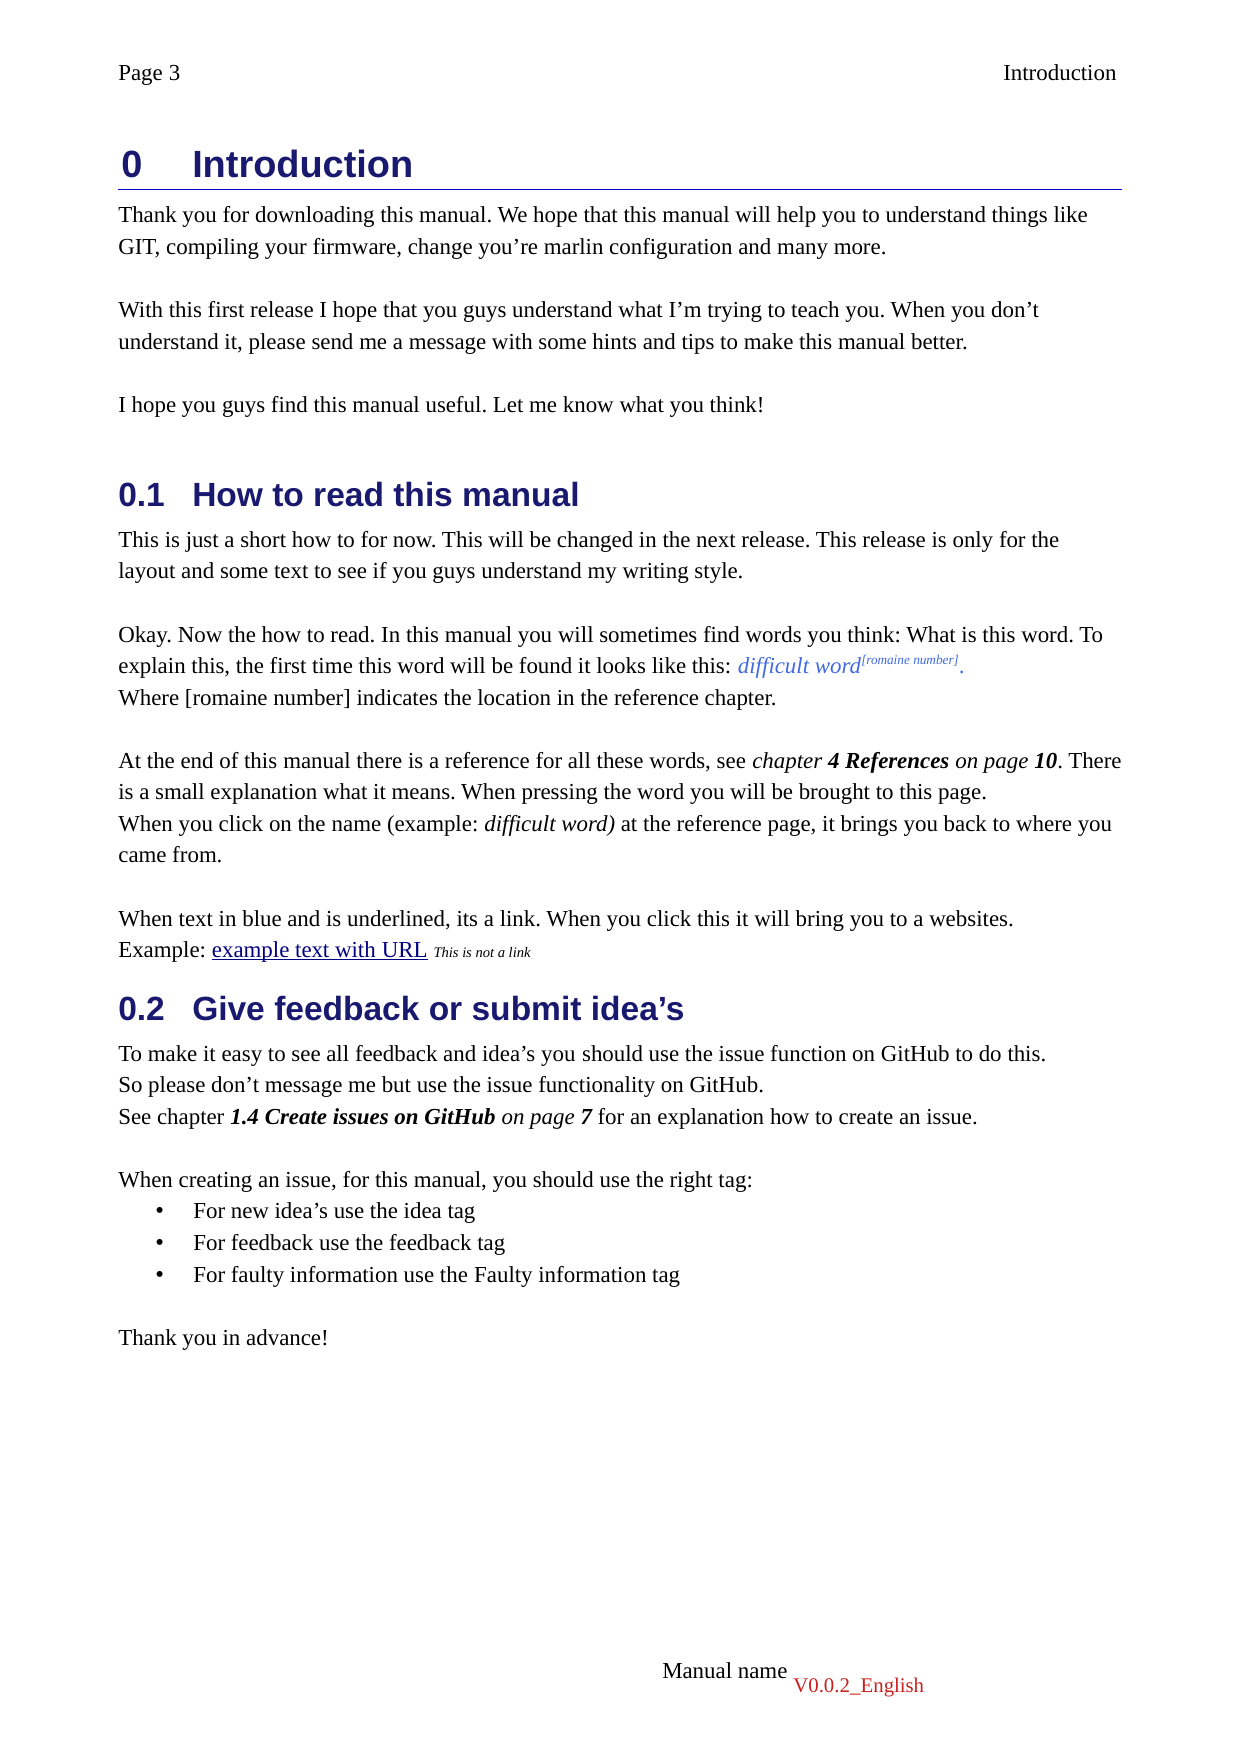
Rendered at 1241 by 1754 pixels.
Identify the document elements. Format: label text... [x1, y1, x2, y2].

text At the end of this manual there is a reference for all these words, see chapter 4 References on page 10. There is a small explanation what it means. When pressing the word you will be brought to this page. When you click on the name (example: difficult word) at the reference page, it brings you back to where you came from. [118, 747, 1122, 868]
subtitle Introduction [118, 139, 1122, 189]
text Okay. Now the how to read. In this manual you will sometimes find words you think: What is this word. To explain this, the first time this word will be found it looks like this: difficult word[romaine number]. Where [romaine number] indicates the location in the reference chapter. [118, 621, 1122, 710]
text Thank you for downloading this manual. We hope that this manual will help you to understand things like GIT, compiling your firmware, change you’re marlin configuration and many more. [118, 201, 1122, 259]
text Thank you in advance! [118, 1324, 1122, 1350]
subtitle Give feedback or submit idea’s [118, 989, 1122, 1027]
subtitle How to read this manual [118, 475, 1122, 513]
text When text in blue and is underlined, its a link. When you click this it will bring you to a websites. Example: example text with URL This is not a link [118, 905, 1122, 963]
list For faulty information use the Faulty information tag [156, 1261, 1122, 1287]
text I hope you guys find this manual useful. Let me know what you think! [118, 391, 1122, 417]
text This is just a short how to for now. This will be changed in the next release. This release is only for the layout and some text to see if you guys understand my writing style. [118, 526, 1122, 584]
text When creating an issue, for this manual, you should use the right tag: [118, 1166, 1122, 1192]
list For feedback use the feedback tag [156, 1229, 1122, 1256]
text To make it easy to see all feedback and idea’s you should use the issue function on GitHub to do this. So please don’t message me but use the issue functionality on GitHub. See chapter 1.4 Create issues on GitHub on page 7 for an explanation how to create an issue. [118, 1040, 1122, 1129]
list For new idea’s use the idea tag [156, 1198, 1122, 1224]
text With this first release I hope that you guys understand what I’m trying to teach you. When you don’t understand it, please send me a message with some hints and tips to make this manual better. [118, 296, 1122, 354]
